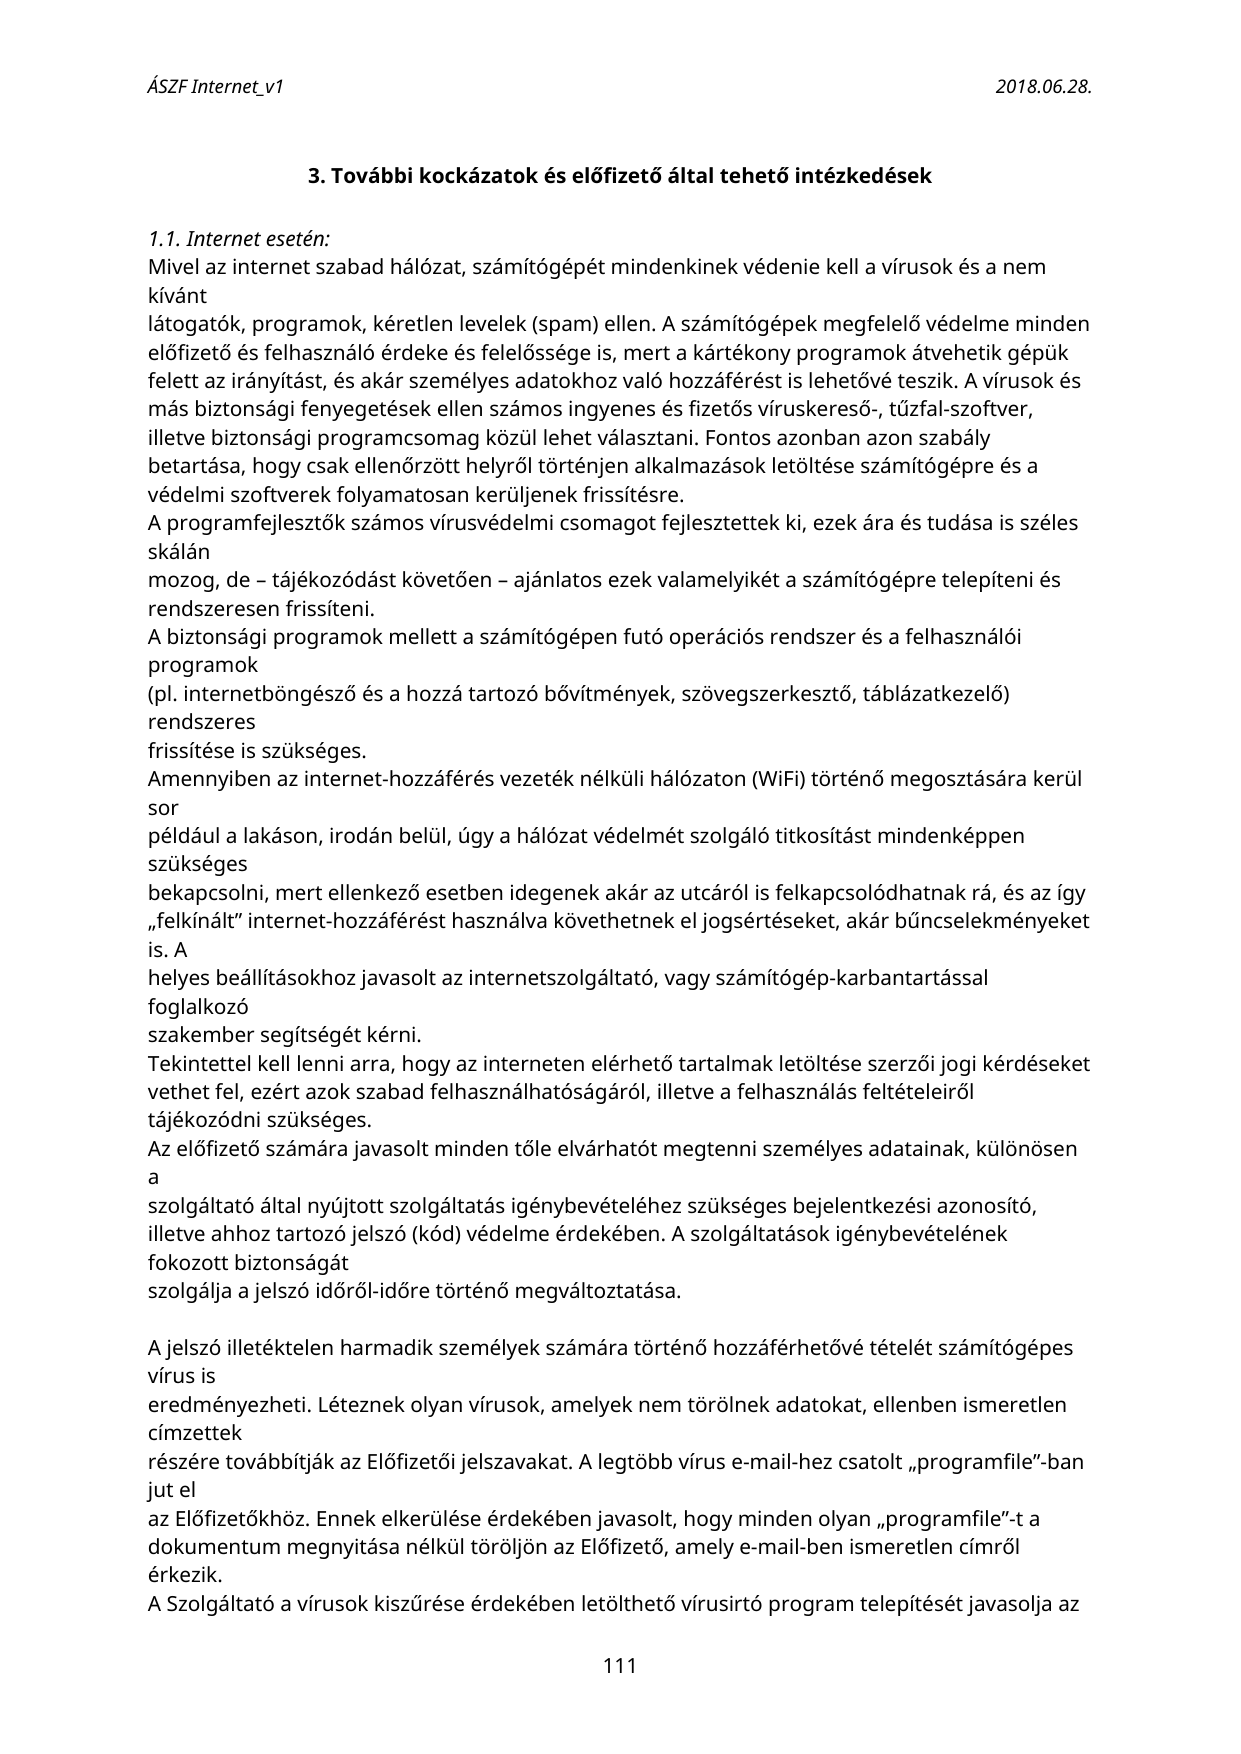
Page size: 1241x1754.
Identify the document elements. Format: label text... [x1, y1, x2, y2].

text részére továbbítják az Előfizetői jelszavakat. A legtöbb vírus e-mail-hez csatolt „programfile”-ban jut el [148, 1447, 1092, 1504]
text például a lakáson, irodán belül, úgy a hálózat védelmét szolgáló titkosítást mindenképpen szükséges [148, 821, 1092, 878]
text A biztonsági programok mellett a számítógépen futó operációs rendszer és a felhasználói programok [148, 622, 1092, 679]
subtitle 3. További kockázatok és előfizető által tehető intézkedések [148, 161, 1092, 189]
text (pl. internetböngésző és a hozzá tartozó bővítmények, szövegszerkesztő, táblázatkezelő) rendszeres [148, 679, 1092, 736]
text dokumentum megnyitása nélkül töröljön az Előfizető, amely e-mail-ben ismeretlen címről érkezik. [148, 1532, 1092, 1589]
text szolgálja a jelszó időről-időre történő megváltoztatása. [148, 1276, 1092, 1304]
text szakember segítségét kérni. [148, 1020, 1092, 1049]
text Mivel az internet szabad hálózat, számítógépét mindenkinek védenie kell a vírusok és a nem kívánt [148, 252, 1092, 309]
text előfizető és felhasználó érdeke és felelőssége is, mert a kártékony programok átvehetik gépük felett az irányítást, és akár személyes adatokhoz való hozzáférést is lehetővé teszik. A vírusok és más biztonsági fenyegetések ellen számos ingyenes és fizetős víruskereső-, tűzfal-szoftver, illetve biztonsági programcsomag közül lehet választani. Fontos azonban azon szabály betartása, hogy csak ellenőrzött helyről történjen alkalmazások letöltése számítógépre és a védelmi szoftverek folyamatosan kerüljenek frissítésre. [148, 338, 1092, 508]
text frissítése is szükséges. [148, 736, 1092, 764]
text Az előfizető számára javasolt minden tőle elvárhatót megtenni személyes adatainak, különösen a [148, 1134, 1092, 1191]
text látogatók, programok, kéretlen levelek (spam) ellen. A számítógépek megfelelő védelme minden [148, 309, 1092, 338]
text bekapcsolni, mert ellenkező esetben idegenek akár az utcáról is felkapcsolódhatnak rá, és az így [148, 878, 1092, 906]
text A programfejlesztők számos vírusvédelmi csomagot fejlesztettek ki, ezek ára és tudása is széles skálán [148, 508, 1092, 565]
text A Szolgáltató a vírusok kiszűrése érdekében letölthető vírusirtó program telepítését javasolja az [148, 1589, 1092, 1617]
text rendszeresen frissíteni. [148, 594, 1092, 622]
text 1.1. Internet esetén: [148, 224, 1092, 252]
text eredményezheti. Léteznek olyan vírusok, amelyek nem törölnek adatokat, ellenben ismeretlen címzettek [148, 1390, 1092, 1447]
text „felkínált” internet-hozzáférést használva követhetnek el jogsértéseket, akár bűncselekményeket is. A [148, 906, 1092, 963]
text mozog, de – tájékozódást követően – ajánlatos ezek valamelyikét a számítógépre telepíteni és [148, 565, 1092, 594]
text Amennyiben az internet-hozzáférés vezeték nélküli hálózaton (WiFi) történő megosztására kerül sor [148, 764, 1092, 821]
text A jelszó illetéktelen harmadik személyek számára történő hozzáférhetővé tételét számítógépes vírus is [148, 1333, 1092, 1390]
text az Előfizetőkhöz. Ennek elkerülése érdekében javasolt, hogy minden olyan „programfile”-t a [148, 1504, 1092, 1532]
text Tekintettel kell lenni arra, hogy az interneten elérhető tartalmak letöltése szerzői jogi kérdéseket vethet fel, ezért azok szabad felhasználhatóságáról, illetve a felhasználás feltételeiről tájékozódni szükséges. [148, 1049, 1092, 1134]
text helyes beállításokhoz javasolt az internetszolgáltató, vagy számítógép-karbantartással foglalkozó [148, 963, 1092, 1020]
text szolgáltató által nyújtott szolgáltatás igénybevételéhez szükséges bejelentkezési azonosító, illetve ahhoz tartozó jelszó (kód) védelme érdekében. A szolgáltatások igénybevételének fokozott biztonságát [148, 1191, 1092, 1276]
